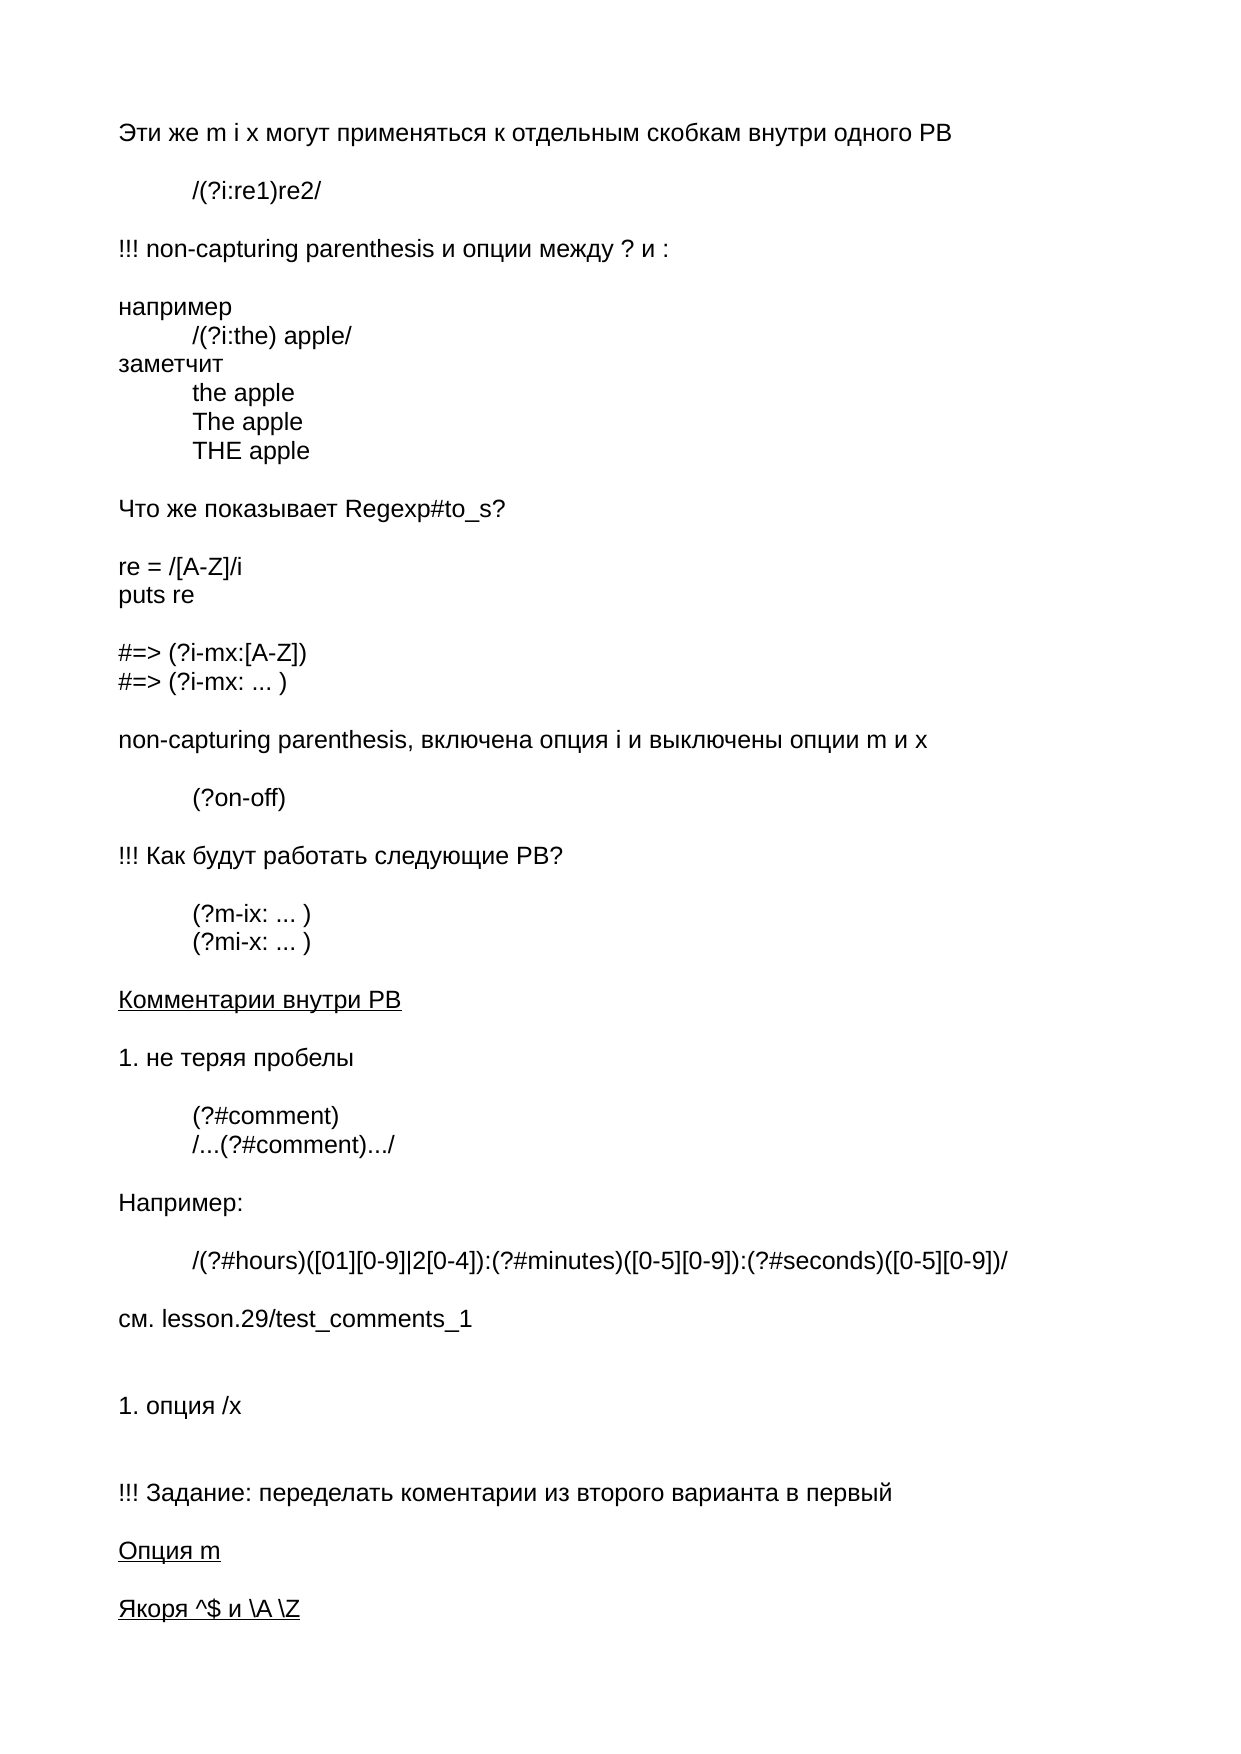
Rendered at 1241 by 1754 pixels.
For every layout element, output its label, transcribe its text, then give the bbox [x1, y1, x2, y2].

text !!! Как будут работать следующие РВ? [118, 841, 1122, 869]
text /(?i:re1)re2/ [118, 176, 1122, 205]
text #=> (?i-mx:[A-Z]) [118, 638, 1122, 667]
text Якоря ^$ и \A \Z [118, 1593, 1122, 1622]
text (?on-off) [118, 783, 1122, 811]
text !!! Задание: переделать коментарии из второго варианта в первый [118, 1478, 1122, 1506]
text THE apple [118, 436, 1122, 464]
text Например: [118, 1188, 1122, 1216]
text #=> (?i-mx: ... ) [118, 667, 1122, 696]
text Что же показывает Regexp#to_s? [118, 493, 1122, 522]
text /...(?#comment).../ [118, 1130, 1122, 1158]
text 1. не теряя пробелы [118, 1043, 1122, 1072]
text re = /[A-Z]/i [118, 551, 1122, 580]
text /(?#hours)([01][0-9]|2[0-4]):(?#minutes)([0-5][0-9]):(?#seconds)([0-5][0-9])/ [118, 1246, 1122, 1274]
text non-capturing parenthesis, включена опция i и выключены опции m и x [118, 725, 1122, 753]
text Эти же m i x могут применяться к отдельным скобкам внутри одного РВ [118, 118, 1122, 147]
text 1. опция /x [118, 1391, 1122, 1419]
text The apple [118, 407, 1122, 436]
text например [118, 292, 1122, 321]
text (?m-ix: ... ) [118, 898, 1122, 927]
text /(?i:the) apple/ [118, 321, 1122, 349]
text the apple [118, 378, 1122, 407]
text !!! non-capturing parenthesis и опции между ? и : [118, 234, 1122, 263]
text (?mi-x: ... ) [118, 927, 1122, 956]
text Комментарии внутри РВ [118, 985, 1122, 1014]
text Опция m [118, 1536, 1122, 1564]
text заметчит [118, 349, 1122, 378]
text (?#comment) [118, 1101, 1122, 1130]
text puts re [118, 580, 1122, 609]
text см. lesson.29/test_comments_1 [118, 1303, 1122, 1332]
